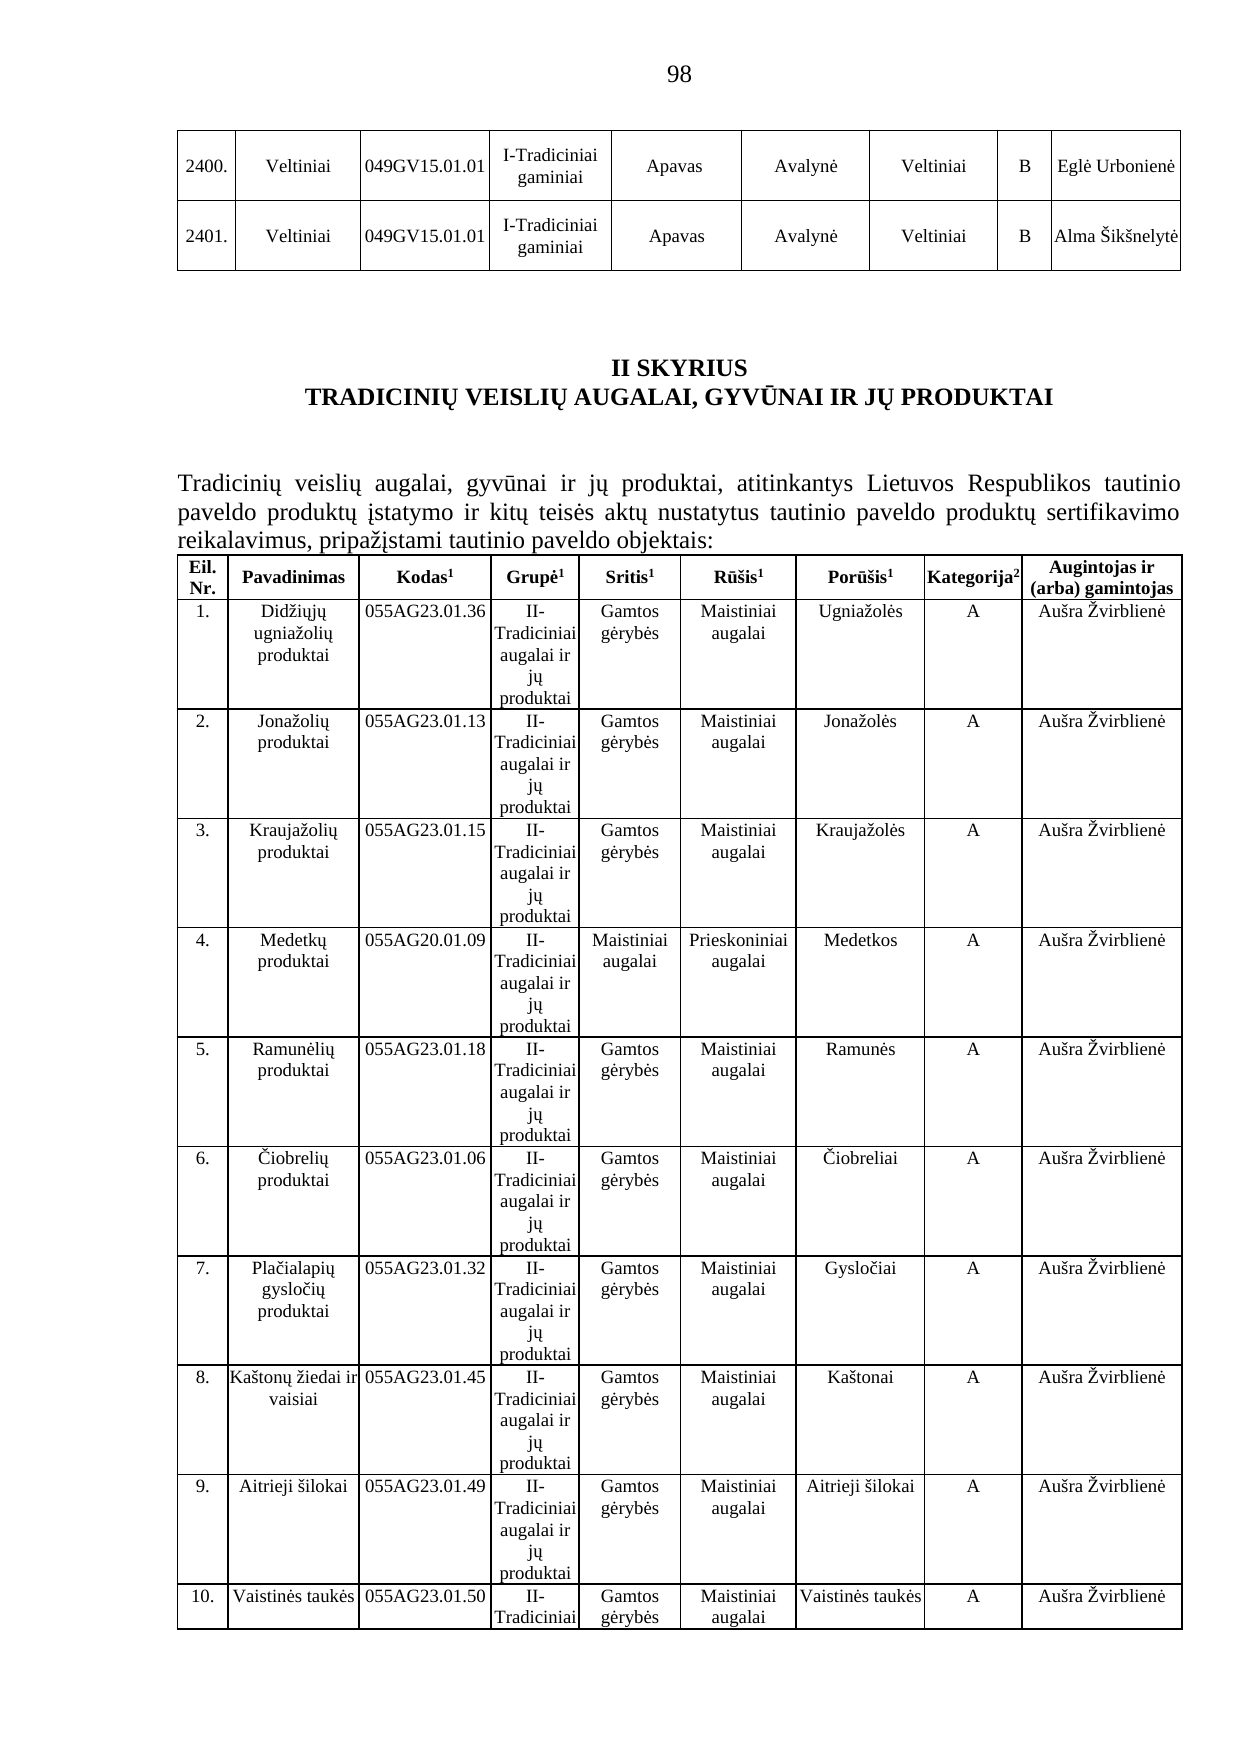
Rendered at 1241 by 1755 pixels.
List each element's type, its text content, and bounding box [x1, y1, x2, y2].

table_cell Aušra Žvirblienė [1023, 1585, 1181, 1628]
table_cell Vaistinės taukės [229, 1585, 358, 1628]
table_cell Kaštonų žiedai ir vaisiai [229, 1366, 358, 1474]
table_cell A [925, 1366, 1021, 1474]
table_cell Kaštonai [797, 1366, 924, 1474]
table_cell Maistiniai augalai [681, 1475, 795, 1583]
table_cell 055AG23.01.15 [360, 819, 490, 927]
table_cell I-Tradiciniai gaminiai [490, 201, 611, 270]
table_cell 055AG23.01.36 [360, 600, 490, 708]
table_cell II-Tradiciniai [492, 1585, 578, 1628]
table_header Kategorija2 [925, 556, 1021, 599]
table_cell A [925, 710, 1021, 817]
table_header Rūšis1 [681, 556, 795, 599]
table_header Kodas1 [360, 556, 490, 599]
table_cell II-Tradiciniai augalai ir jų produktai [492, 1475, 578, 1583]
table_cell Plačialapių gysločių produktai [229, 1257, 358, 1364]
table_cell Maistiniai augalai [681, 710, 795, 817]
table_cell Maistiniai augalai [681, 1585, 795, 1628]
table_cell 055AG23.01.50 [360, 1585, 490, 1628]
table_cell 3. [178, 819, 227, 927]
table_cell A [925, 600, 1021, 708]
table_cell Prieskoniniai augalai [681, 928, 795, 1036]
table_cell II-Tradiciniai augalai ir jų produktai [492, 1257, 578, 1364]
table_cell Aušra Žvirblienė [1023, 710, 1181, 817]
table_cell 7. [178, 1257, 227, 1364]
table_cell B [998, 201, 1051, 270]
table_cell Ramunės [797, 1038, 924, 1146]
table_cell Apavas [612, 131, 741, 200]
table_cell 055AG23.01.45 [360, 1366, 490, 1474]
table_cell Maistiniai augalai [681, 1257, 795, 1364]
table_cell Veltiniai [236, 201, 360, 270]
table_cell 1. [178, 600, 227, 708]
table_cell Maistiniai augalai [681, 1147, 795, 1255]
table_cell Jonažolės [797, 710, 924, 817]
table_cell II-Tradiciniai augalai ir jų produktai [492, 1038, 578, 1146]
table_cell Gamtos gėrybės [580, 819, 680, 927]
table_cell II-Tradiciniai augalai ir jų produktai [492, 928, 578, 1036]
table_header Porūšis1 [797, 556, 924, 599]
table_cell A [925, 819, 1021, 927]
table_cell 2400. [178, 131, 235, 200]
table_cell I-Tradiciniai gaminiai [490, 131, 611, 200]
table_cell 055AG23.01.32 [360, 1257, 490, 1364]
table_cell Gamtos gėrybės [580, 1257, 680, 1364]
table_header Grupė1 [492, 556, 578, 599]
table_cell Gamtos gėrybės [580, 600, 680, 708]
table_cell II-Tradiciniai augalai ir jų produktai [492, 600, 578, 708]
table_cell Ugniažolės [797, 600, 924, 708]
table_cell Maistiniai augalai [681, 819, 795, 927]
table_cell Maistiniai augalai [681, 600, 795, 708]
table_cell Aušra Žvirblienė [1023, 1475, 1181, 1583]
table_cell II-Tradiciniai augalai ir jų produktai [492, 1147, 578, 1255]
table_cell 10. [178, 1585, 227, 1628]
table_cell Gysločiai [797, 1257, 924, 1364]
table_cell A [925, 1585, 1021, 1628]
table_cell Medetkų produktai [229, 928, 358, 1036]
table_cell Aitrieji šilokai [797, 1475, 924, 1583]
table_cell Čiobrelių produktai [229, 1147, 358, 1255]
text II SKYRIUS [177, 353, 1181, 382]
table_cell 2401. [178, 201, 235, 270]
table_cell II-Tradiciniai augalai ir jų produktai [492, 710, 578, 817]
table_cell A [925, 1257, 1021, 1364]
table_cell 049GV15.01.01 [361, 201, 489, 270]
table_cell Aušra Žvirblienė [1023, 600, 1181, 708]
table_cell Gamtos gėrybės [580, 1366, 680, 1474]
table_cell Jonažolių produktai [229, 710, 358, 817]
table_cell 6. [178, 1147, 227, 1255]
table_header Sritis1 [580, 556, 680, 599]
text Tradicinių veislių augalai, gyvūnai ir jų produktai, atitinkantys Lietuvos Respublikоs tautinio paveldo produktų įstatymo ir kitų teisės aktų nustatytus tautinio paveldo produktų sertifikavimo reikalavimus, pripažįstami tautinio paveldo objektais: [177, 468, 1181, 554]
table_cell II-Tradiciniai augalai ir jų produktai [492, 819, 578, 927]
table_cell 055AG23.01.49 [360, 1475, 490, 1583]
table_cell 5. [178, 1038, 227, 1146]
table_cell Maistiniai augalai [681, 1038, 795, 1146]
table_cell Veltiniai [236, 131, 360, 200]
table_cell Aušra Žvirblienė [1023, 1147, 1181, 1255]
table_cell Maistiniai augalai [681, 1366, 795, 1474]
table_cell 055AG20.01.09 [360, 928, 490, 1036]
table_cell Ramunėlių produktai [229, 1038, 358, 1146]
table_cell A [925, 1147, 1021, 1255]
table_cell Avalynė [742, 201, 869, 270]
table_cell Vaistinės taukės [797, 1585, 924, 1628]
table_cell 055AG23.01.13 [360, 710, 490, 817]
table_cell Veltiniai [870, 201, 997, 270]
table_cell Aušra Žvirblienė [1023, 928, 1181, 1036]
table_cell A [925, 928, 1021, 1036]
text TRADICINIŲ VEISLIŲ AUGALAI, GYVŪNAI IR JŲ PRODUKTAI [177, 382, 1181, 410]
table_cell Aušra Žvirblienė [1023, 819, 1181, 927]
table_cell Eglė Urbonienė [1052, 131, 1180, 200]
table_cell 9. [178, 1475, 227, 1583]
table_cell Veltiniai [870, 131, 997, 200]
table_cell Aitrieji šilokai [229, 1475, 358, 1583]
table_header Eil. Nr. [178, 556, 227, 599]
table_header Pavadinimas [229, 556, 358, 599]
table_cell Čiobreliai [797, 1147, 924, 1255]
table_cell 4. [178, 928, 227, 1036]
table_cell 8. [178, 1366, 227, 1474]
table_cell Medetkos [797, 928, 924, 1036]
table_cell Gamtos gėrybės [580, 1585, 680, 1628]
table_cell Gamtos gėrybės [580, 1147, 680, 1255]
table_cell A [925, 1475, 1021, 1583]
table_cell Gamtos gėrybės [580, 1475, 680, 1583]
table_cell Didžiųjų ugniažolių produktai [229, 600, 358, 708]
table_cell Kraujažolių produktai [229, 819, 358, 927]
table_cell Avalynė [742, 131, 869, 200]
table_cell Aušra Žvirblienė [1023, 1038, 1181, 1146]
table_cell II-Tradiciniai augalai ir jų produktai [492, 1366, 578, 1474]
table_cell Maistiniai augalai [580, 928, 680, 1036]
table_cell A [925, 1038, 1021, 1146]
table_cell Aušra Žvirblienė [1023, 1366, 1181, 1474]
table_cell 2. [178, 710, 227, 817]
table_cell Alma Šikšnelytė [1052, 201, 1180, 270]
table_header Augintojas ir (arba) gamintojas [1023, 556, 1181, 599]
table_cell Kraujažolės [797, 819, 924, 927]
table_cell Gamtos gėrybės [580, 1038, 680, 1146]
table_cell B [998, 131, 1051, 200]
table_cell 055AG23.01.18 [360, 1038, 490, 1146]
table_cell Gamtos gėrybės [580, 710, 680, 817]
table_cell 049GV15.01.01 [361, 131, 489, 200]
table_cell Apavas [612, 201, 741, 270]
table_cell Aušra Žvirblienė [1023, 1257, 1181, 1364]
table_cell 055AG23.01.06 [360, 1147, 490, 1255]
